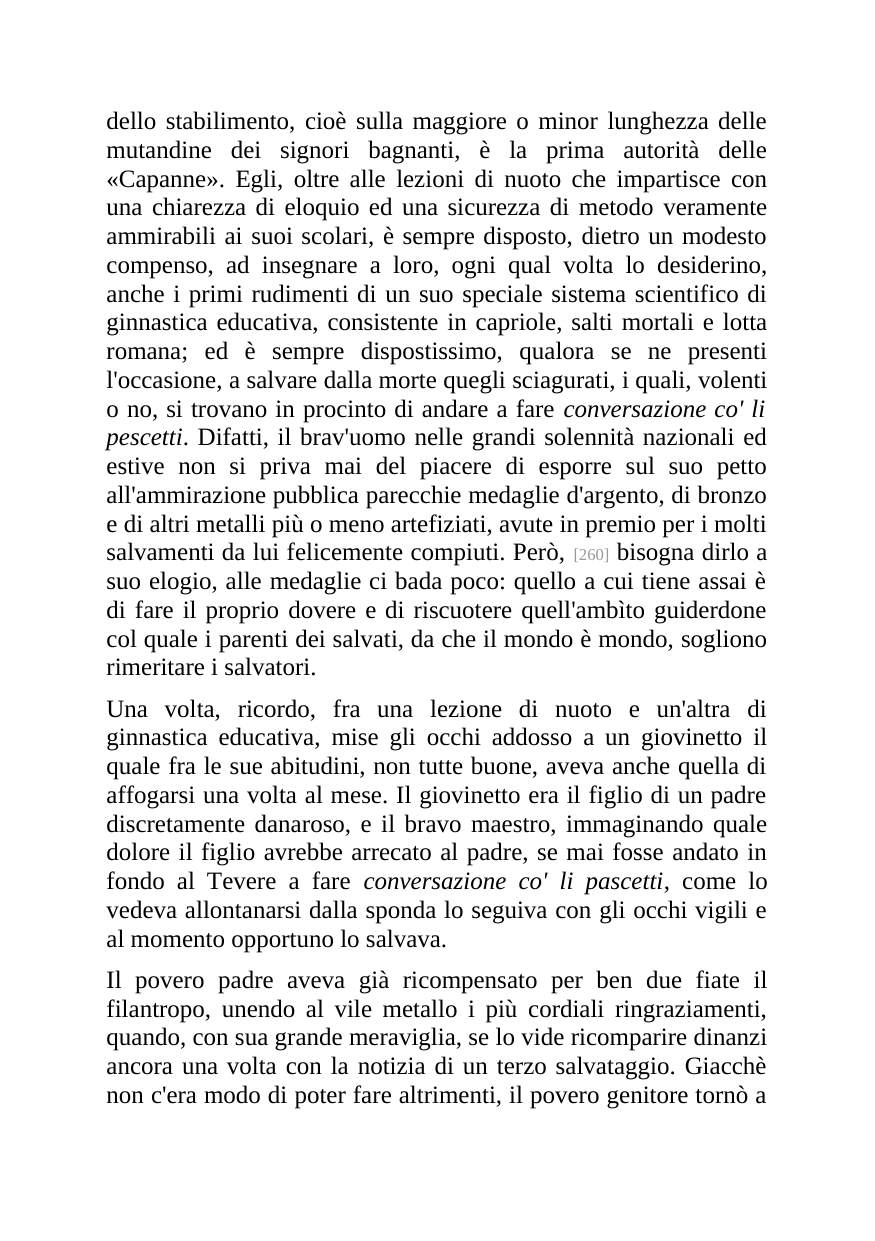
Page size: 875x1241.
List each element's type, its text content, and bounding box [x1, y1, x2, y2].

text Il povero padre aveva già ricompensato per ben due fiate il filantropo, unendo al vile metallo i più cordiali ringraziamenti, quando, con sua grande meraviglia, se lo vide ricomparire dinanzi ancora una volta con la notizia di un terzo salvataggio. Giacchè non c'era modo di poter fare altrimenti, il povero genitore tornò a [106, 965, 768, 1109]
text dello stabilimento, cioè sulla maggiore o minor lunghezza delle mutandine dei signori bagnanti, è la prima autorità delle «Capanne». Egli, oltre alle lezioni di nuoto che impartisce con una chiarezza di eloquio ed una sicurezza di metodo veramente ammirabili ai suoi scolari, è sempre disposto, dietro un modesto compenso, ad insegnare a loro, ogni qual volta lo desiderino, anche i primi rudimenti di un suo speciale sistema scientifico di ginnastica educativa, consistente in capriole, salti mortali e lotta romana; ed è sempre dispostissimo, qualora se ne presenti l'occasione, a salvare dalla morte quegli sciagurati, i quali, volenti o no, si trovano in procinto di andare a fare conversazione co' li pescetti. Difatti, il brav'uomo nelle grandi solennità nazionali ed estive non si priva mai del piacere di esporre sul suo petto all'ammirazione pubblica parecchie medaglie d'argento, di bronzo e di altri metalli più o meno artefiziati, avute in premio per i molti salvamenti da lui felicemente compiuti. Però, [260] bisogna dirlo a suo elogio, alle medaglie ci bada poco: quello a cui tiene assai è di fare il proprio dovere e di riscuotere quell'ambìto guiderdone col quale i parenti dei salvati, da che il mondo è mondo, sogliono rimeritare i salvatori. [106, 106, 768, 681]
text Una volta, ricordo, fra una lezione di nuoto e un'altra di ginnastica educativa, mise gli occhi addosso a un giovinetto il quale fra le sue abitudini, non tutte buone, aveva anche quella di affogarsi una volta al mese. Il giovinetto era il figlio di un padre discretamente danaroso, e il bravo maestro, immaginando quale dolore il figlio avrebbe arrecato al padre, se mai fosse andato in fondo al Tevere a fare conversazione co' li pascetti, come lo vedeva allontanarsi dalla sponda lo seguiva con gli occhi vigili e al momento opportuno lo salvava. [106, 694, 768, 952]
